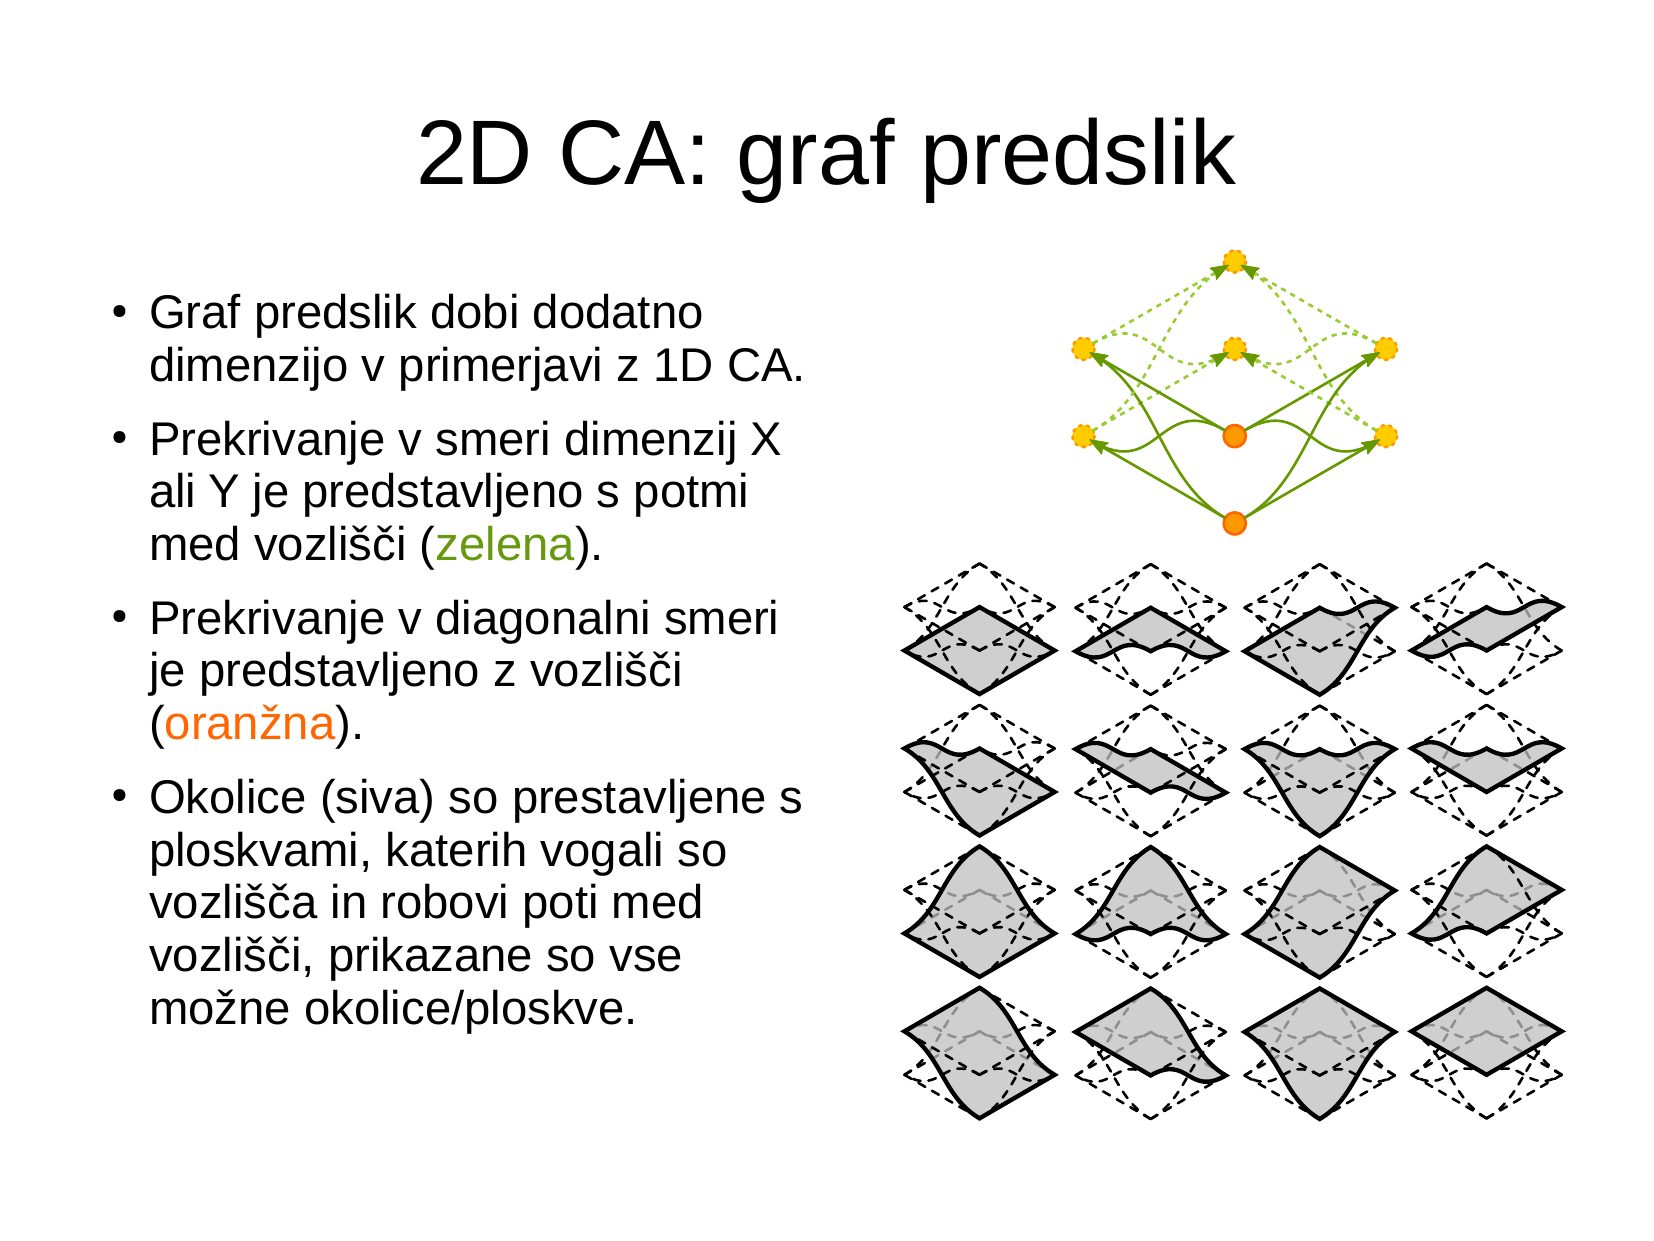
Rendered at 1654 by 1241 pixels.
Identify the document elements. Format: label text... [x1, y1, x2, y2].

title 2D CA: graf predslik [82, 49, 1571, 257]
list Graf predslik dobi dodatno dimenzijo v primerjavi z 1D CA. Prekrivanje v smeri dimenzij X ali Y je predstavljeno s potmi med vozlišči (zelena). Prekrivanje v diagonalni smeri je predstavljeno z vozlišči (oranžna). Okolice (siva) so prestavljene s ploskvami, katerih vogali so vozlišča in robovi poti med vozlišči, prikazane so vse možne okolice/ploskve. [98, 285, 826, 1051]
picture [885, 235, 1576, 1130]
